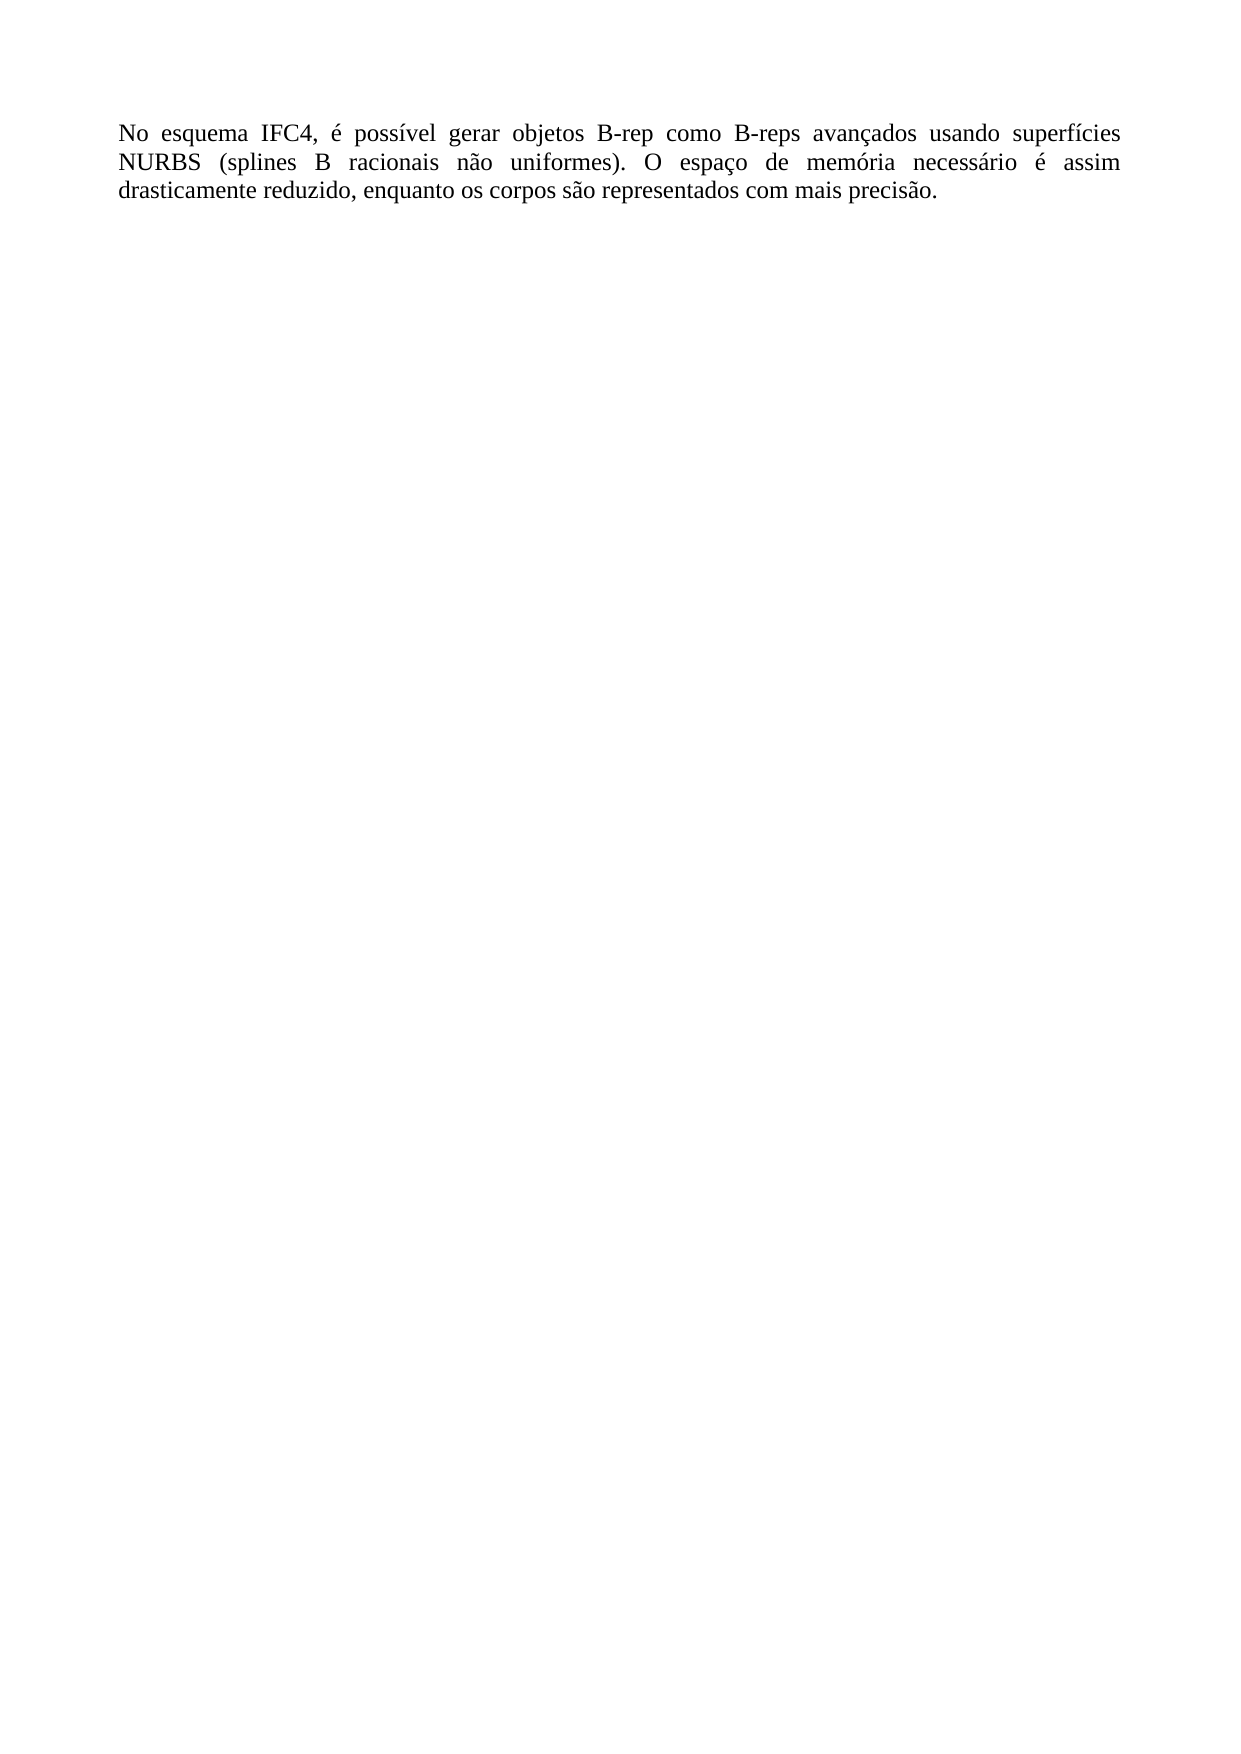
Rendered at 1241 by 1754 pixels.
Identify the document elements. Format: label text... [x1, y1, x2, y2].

text No esquema IFC4, é possível gerar objetos B-rep como B-reps avançados usando superfícies NURBS (splines B racionais não uniformes). O espaço de memória necessário é assim drasticamente reduzido, enquanto os corpos são representados com mais precisão. [118, 118, 1122, 204]
